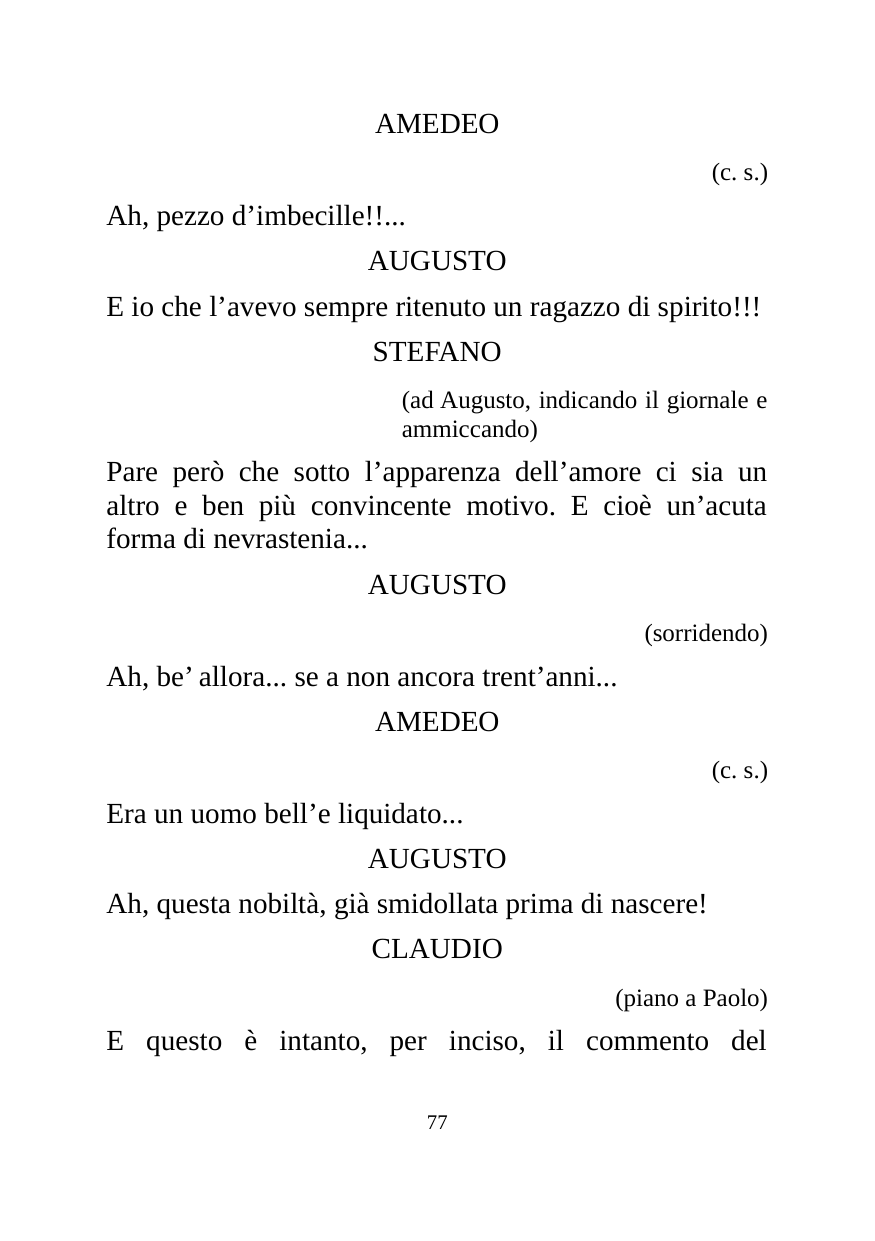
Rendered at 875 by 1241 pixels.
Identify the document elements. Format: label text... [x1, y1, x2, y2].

text AUGUSTO [106, 567, 768, 600]
text Era un uomo bell’e liquidato... [106, 796, 768, 829]
text (c. s.) [106, 157, 768, 186]
text (ad Augusto, indicando il giornale e ammiccando) [402, 385, 768, 443]
text Pare però che sotto l’apparenza dell’amore ci sia un altro e ben più convincente motivo. E cioè un’acuta forma di nevrastenia... [106, 454, 768, 555]
text Ah, pezzo d’imbecille!!... [106, 198, 768, 232]
text Ah, questa nobiltà, già smidollata prima di nascere! [106, 886, 768, 920]
text AMEDEO [106, 704, 768, 737]
text (sorridendo) [106, 618, 768, 647]
text STEFANO [106, 334, 768, 367]
text Ah, be’ allora... se a non ancora trent’anni... [106, 659, 768, 692]
text AUGUSTO [106, 841, 768, 874]
text CLAUDIO [106, 932, 768, 965]
text E io che l’avevo sempre ritenuto un ragazzo di spirito!!! [106, 289, 768, 322]
text AMEDEO [106, 106, 768, 140]
text E questo è intanto, per inciso, il commento del [106, 1023, 768, 1057]
text (c. s.) [106, 755, 768, 784]
text AUGUSTO [106, 243, 768, 277]
text (piano a Paolo) [106, 983, 768, 1012]
